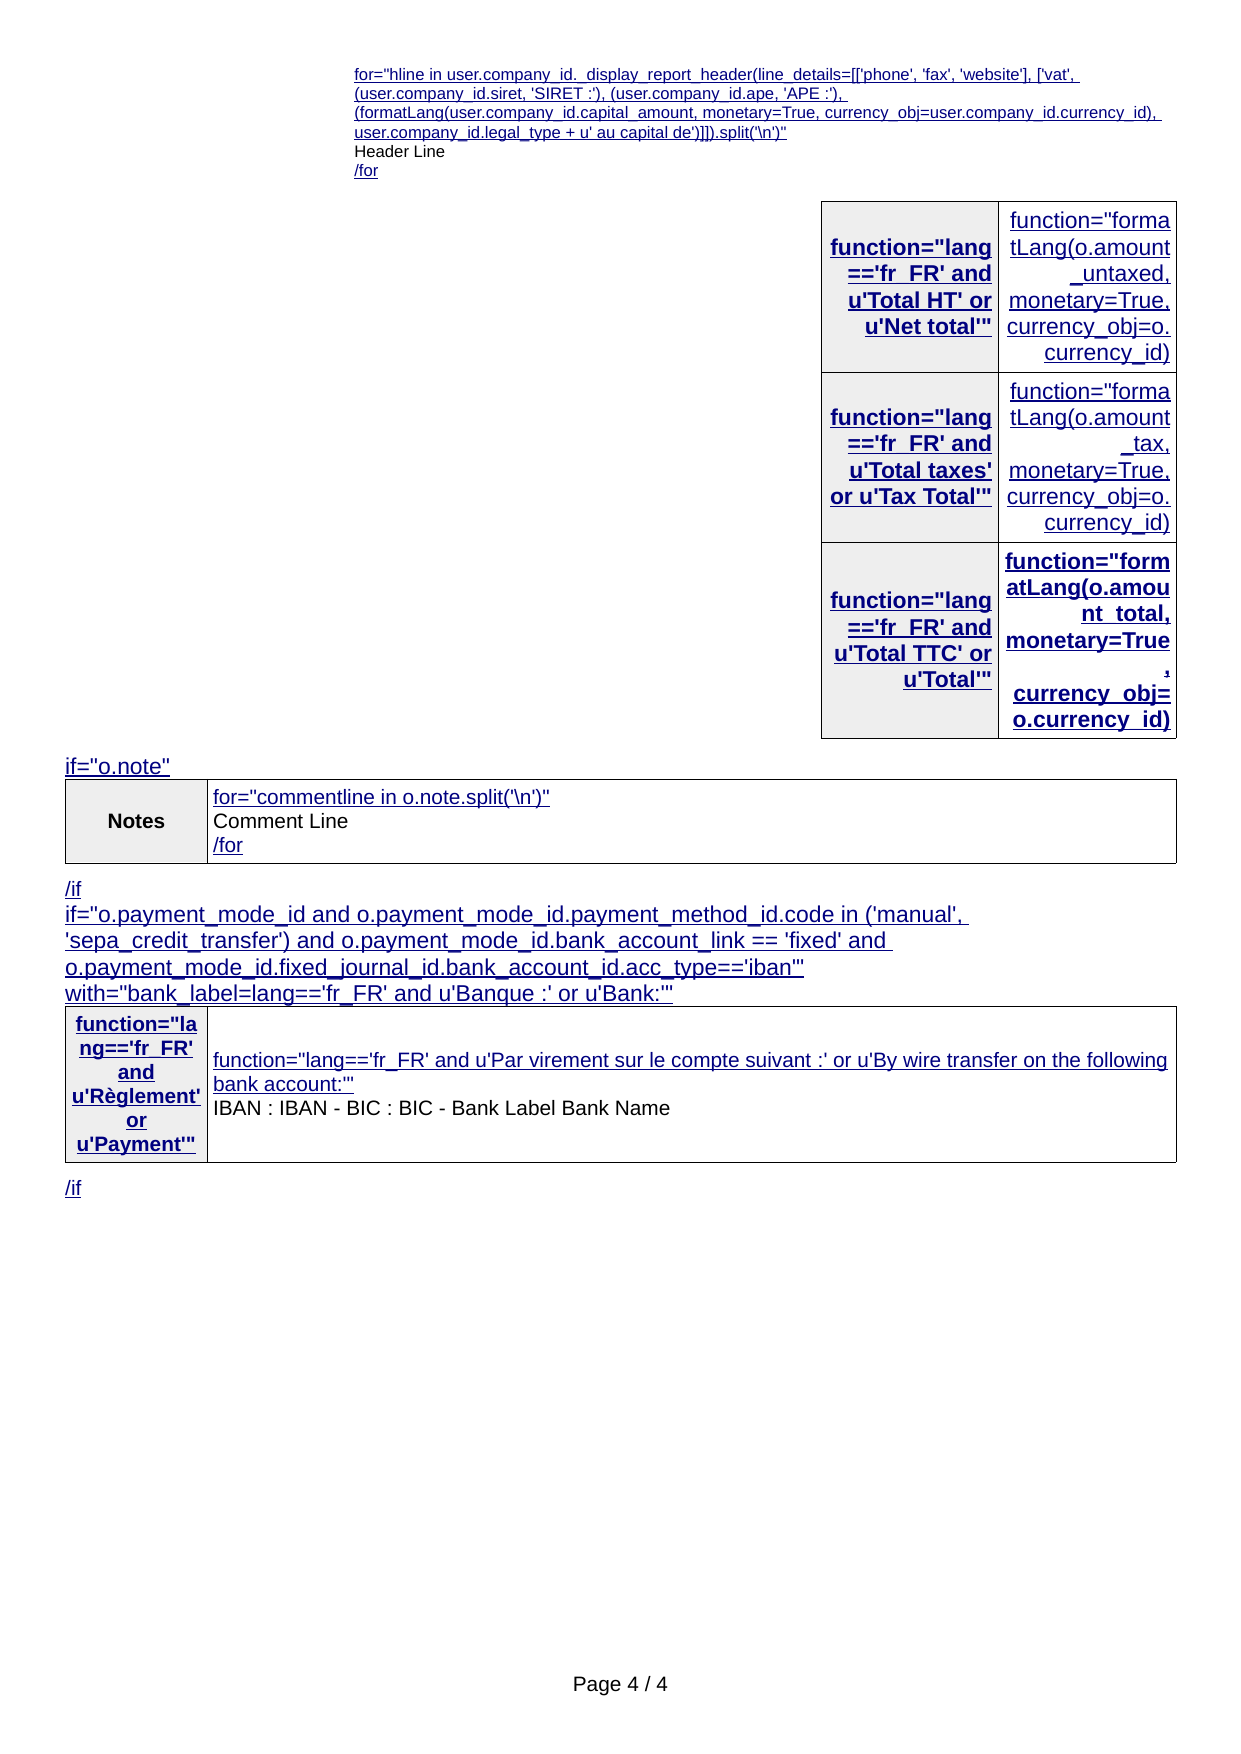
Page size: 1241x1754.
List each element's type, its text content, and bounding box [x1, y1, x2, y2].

table_cell [65, 372, 821, 542]
table_header [65, 201, 821, 372]
table_header function="lang=='fr_FR' and u'Total HT' or u'Net total'" [822, 202, 998, 372]
table_cell [65, 542, 821, 738]
text /if [65, 1176, 1175, 1200]
table_header function="lang=='fr_FR' and u'Règlement' or u'Payment'" [66, 1007, 207, 1162]
text /if [65, 877, 1175, 901]
table_header function="lang=='fr_FR' and u'Par virement sur le compte suivant :' or u'By wire transfer on the following bank account:'" IBAN : IBAN - BIC : BIC - Bank Label Bank Name [208, 1007, 1176, 1162]
text if="o.note" [65, 753, 1175, 779]
text with="bank_label=lang=='fr_FR' and u'Banque :' or u'Bank:'" [65, 980, 1175, 1006]
table_cell function="formatLang(o.amount_tax, monetary=True, currency_obj=o.currency_id) [999, 373, 1176, 542]
text if="o.payment_mode_id and o.payment_mode_id.payment_method_id.code in ('manual', 'sepa_credit_transfer') and o.payment_mode_id.bank_account_link == 'fixed' and o.payment_mode_id.fixed_journal_id.bank_account_id.acc_type=='iban'" [65, 901, 1175, 980]
table_header function="formatLang(o.amount_untaxed, monetary=True, currency_obj=o.currency_id) [999, 202, 1176, 372]
table_cell function="lang=='fr_FR' and u'Total taxes' or u'Tax Total'" [822, 373, 998, 542]
table_cell function="formatLang(o.amount_total, monetary=True, currency_obj=o.currency_id) [999, 543, 1176, 738]
table_header for="commentline in o.note.split('\n')" Comment Line /for [208, 780, 1176, 862]
table_header Notes [66, 780, 207, 862]
table_cell function="lang=='fr_FR' and u'Total TTC' or u'Total'" [822, 543, 998, 738]
